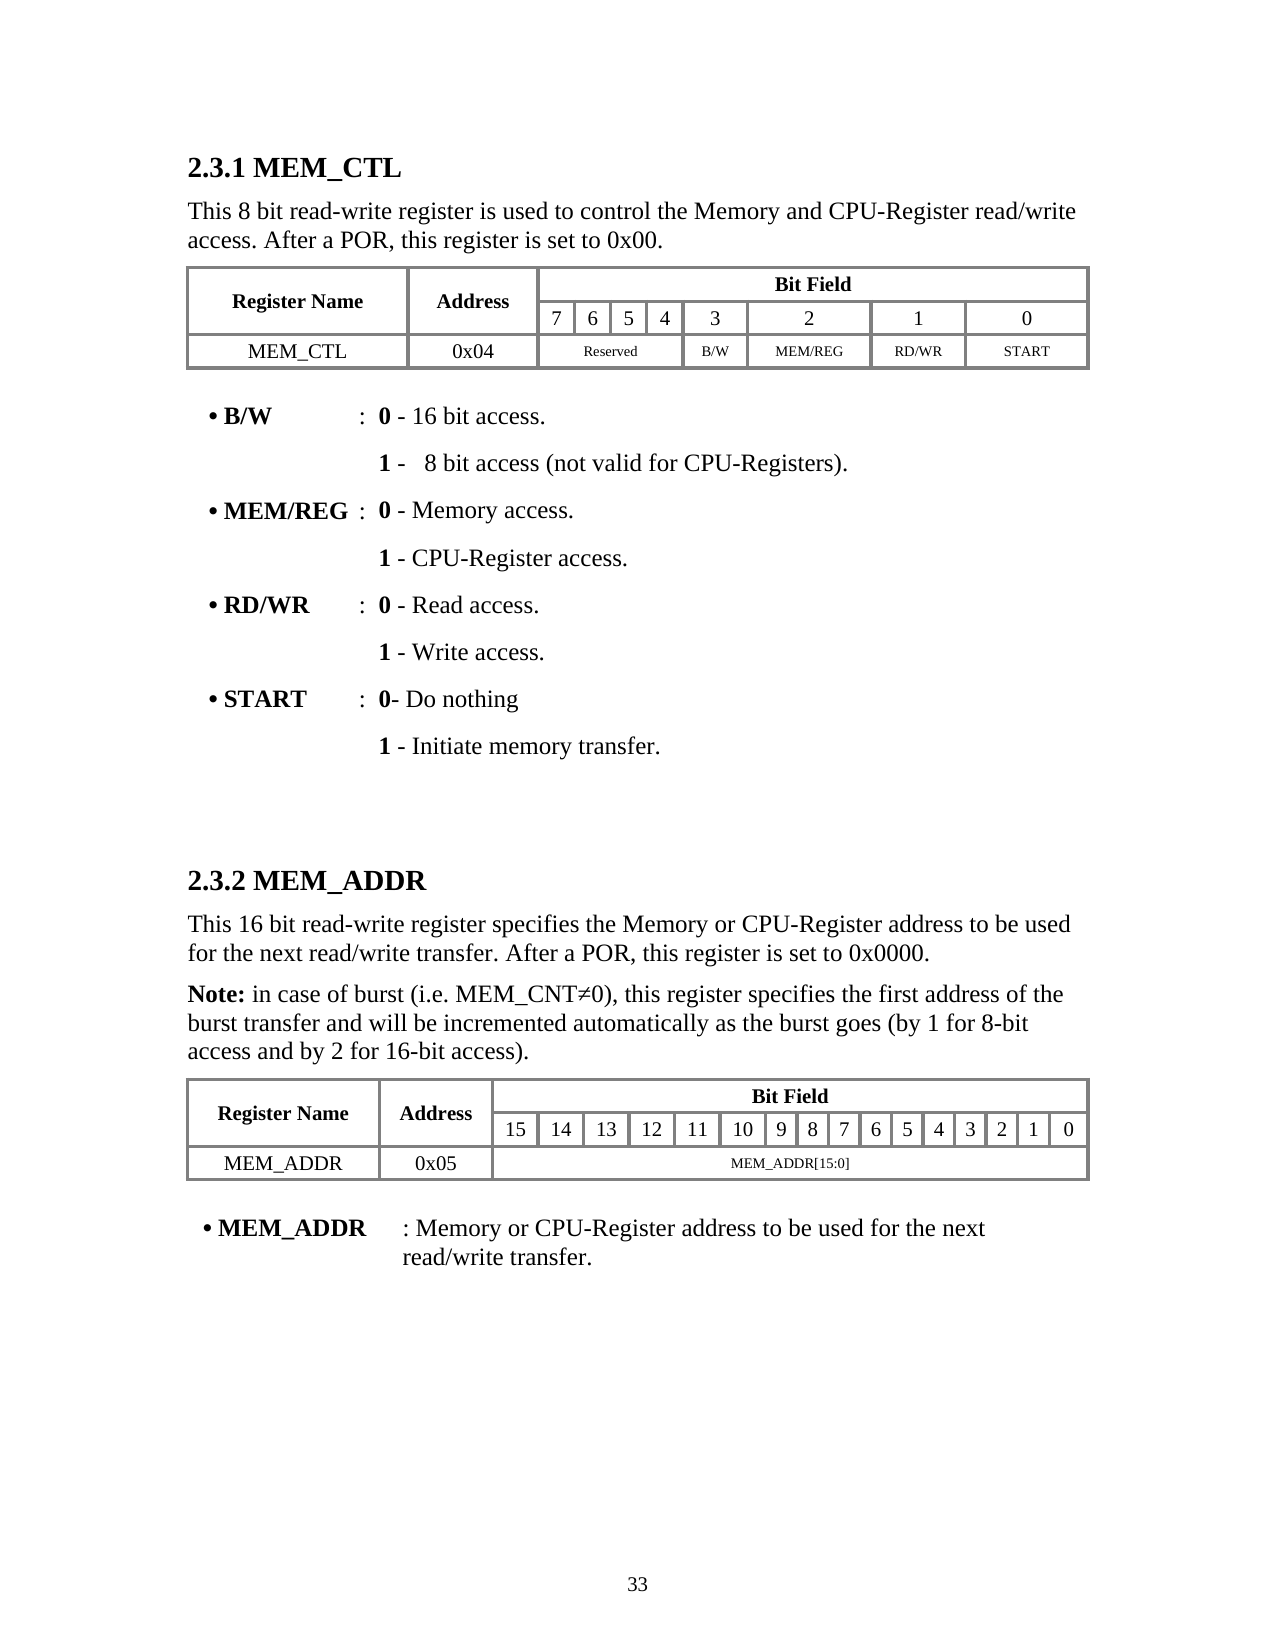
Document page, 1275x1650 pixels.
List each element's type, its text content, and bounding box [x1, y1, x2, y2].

table_cell 2 [749, 303, 869, 333]
table_cell 0 - Memory access. [375, 493, 1088, 540]
table_header Address [381, 1081, 491, 1144]
table_cell MEM_CTL [189, 336, 406, 366]
table_cell 7 [540, 303, 573, 333]
table_cell 5 [612, 303, 645, 333]
table_header Bit Field [540, 269, 1086, 299]
table_cell 14 [540, 1114, 582, 1144]
table_cell [187, 493, 206, 540]
table_cell • START : [206, 681, 375, 728]
table_cell 10 [722, 1114, 764, 1144]
table_cell 1 [1019, 1114, 1048, 1144]
table_header [187, 1210, 200, 1327]
table_cell [206, 729, 375, 817]
table_cell 11 [676, 1114, 718, 1144]
table_cell 3 [685, 303, 746, 333]
table_cell 15 [494, 1114, 536, 1144]
table_cell [187, 634, 206, 681]
table_cell [206, 446, 375, 493]
table_cell 0- Do nothing [375, 681, 1088, 728]
table_cell 9 [767, 1114, 795, 1144]
table_cell 8 [799, 1114, 827, 1144]
table_cell 2 [988, 1114, 1016, 1144]
table_cell 0 - Read access. [375, 587, 1088, 634]
table_cell B/W [685, 336, 746, 366]
table_cell [187, 540, 206, 587]
table_cell MEM_ADDR [189, 1148, 378, 1178]
table_cell 6 [862, 1114, 890, 1144]
table_cell 12 [631, 1114, 673, 1144]
table_cell • RD/WR : [206, 587, 375, 634]
table_header [187, 399, 206, 446]
table_cell 3 [956, 1114, 984, 1144]
table_cell 1 - Write access. [375, 634, 1088, 681]
table_cell [187, 681, 206, 728]
table_cell 0x05 [381, 1148, 491, 1178]
table_cell 13 [585, 1114, 627, 1144]
table_cell Reserved [540, 336, 681, 366]
table_cell 4 [925, 1114, 953, 1144]
text This 16 bit read-write register specifies the Memory or CPU-Register address to be used for the next read/write transfer. After a POR, this register is set to 0x0000. [187, 909, 1088, 966]
table_cell [187, 446, 206, 493]
table_cell 7 [830, 1114, 858, 1144]
table_cell 1 - 8 bit access (not valid for CPU-Registers). [375, 446, 1088, 493]
table_header Bit Field [494, 1081, 1086, 1111]
table_cell 0 [1051, 1114, 1086, 1144]
table_cell [206, 540, 375, 587]
table_header • B/W : [206, 399, 375, 446]
table_cell 5 [893, 1114, 921, 1144]
table_cell MEM/REG [749, 336, 869, 366]
table_cell [206, 634, 375, 681]
table_header : Memory or CPU-Register address to be used for the next read/write transfer. [399, 1210, 1088, 1327]
table_header Register Name [189, 269, 406, 333]
table_cell • MEM/REG : [206, 493, 375, 540]
text 2.3.2 MEM_ADDR [187, 863, 1088, 896]
table_cell MEM_ADDR[15:0] [494, 1148, 1086, 1178]
table_header 0 - 16 bit access. [375, 399, 1088, 446]
table_cell RD/WR [873, 336, 964, 366]
table_header • MEM_ADDR [200, 1210, 399, 1327]
table_cell 0x04 [410, 336, 536, 366]
table_header Register Name [189, 1081, 378, 1144]
table_cell 1 [873, 303, 964, 333]
table_header Address [410, 269, 536, 333]
table_cell START [967, 336, 1086, 366]
table_cell 1 - Initiate memory transfer. [375, 729, 1088, 817]
text Note: in case of burst (i.e. MEM_CNT≠0), this register specifies the first address of the burst transfer and will be incremented automatically as the burst goes (by 1 for 8-bit access and by 2 for 16-bit access). [187, 979, 1088, 1065]
table_cell 6 [576, 303, 609, 333]
table_cell [187, 729, 206, 817]
table_cell 1 - CPU-Register access. [375, 540, 1088, 587]
text This 8 bit read-write register is used to control the Memory and CPU-Register read/write access. After a POR, this register is set to 0x00. [187, 196, 1088, 253]
table_cell 0 [967, 303, 1086, 333]
table_cell 4 [648, 303, 681, 333]
text 2.3.1 MEM_CTL [187, 150, 1088, 183]
table_cell [187, 587, 206, 634]
